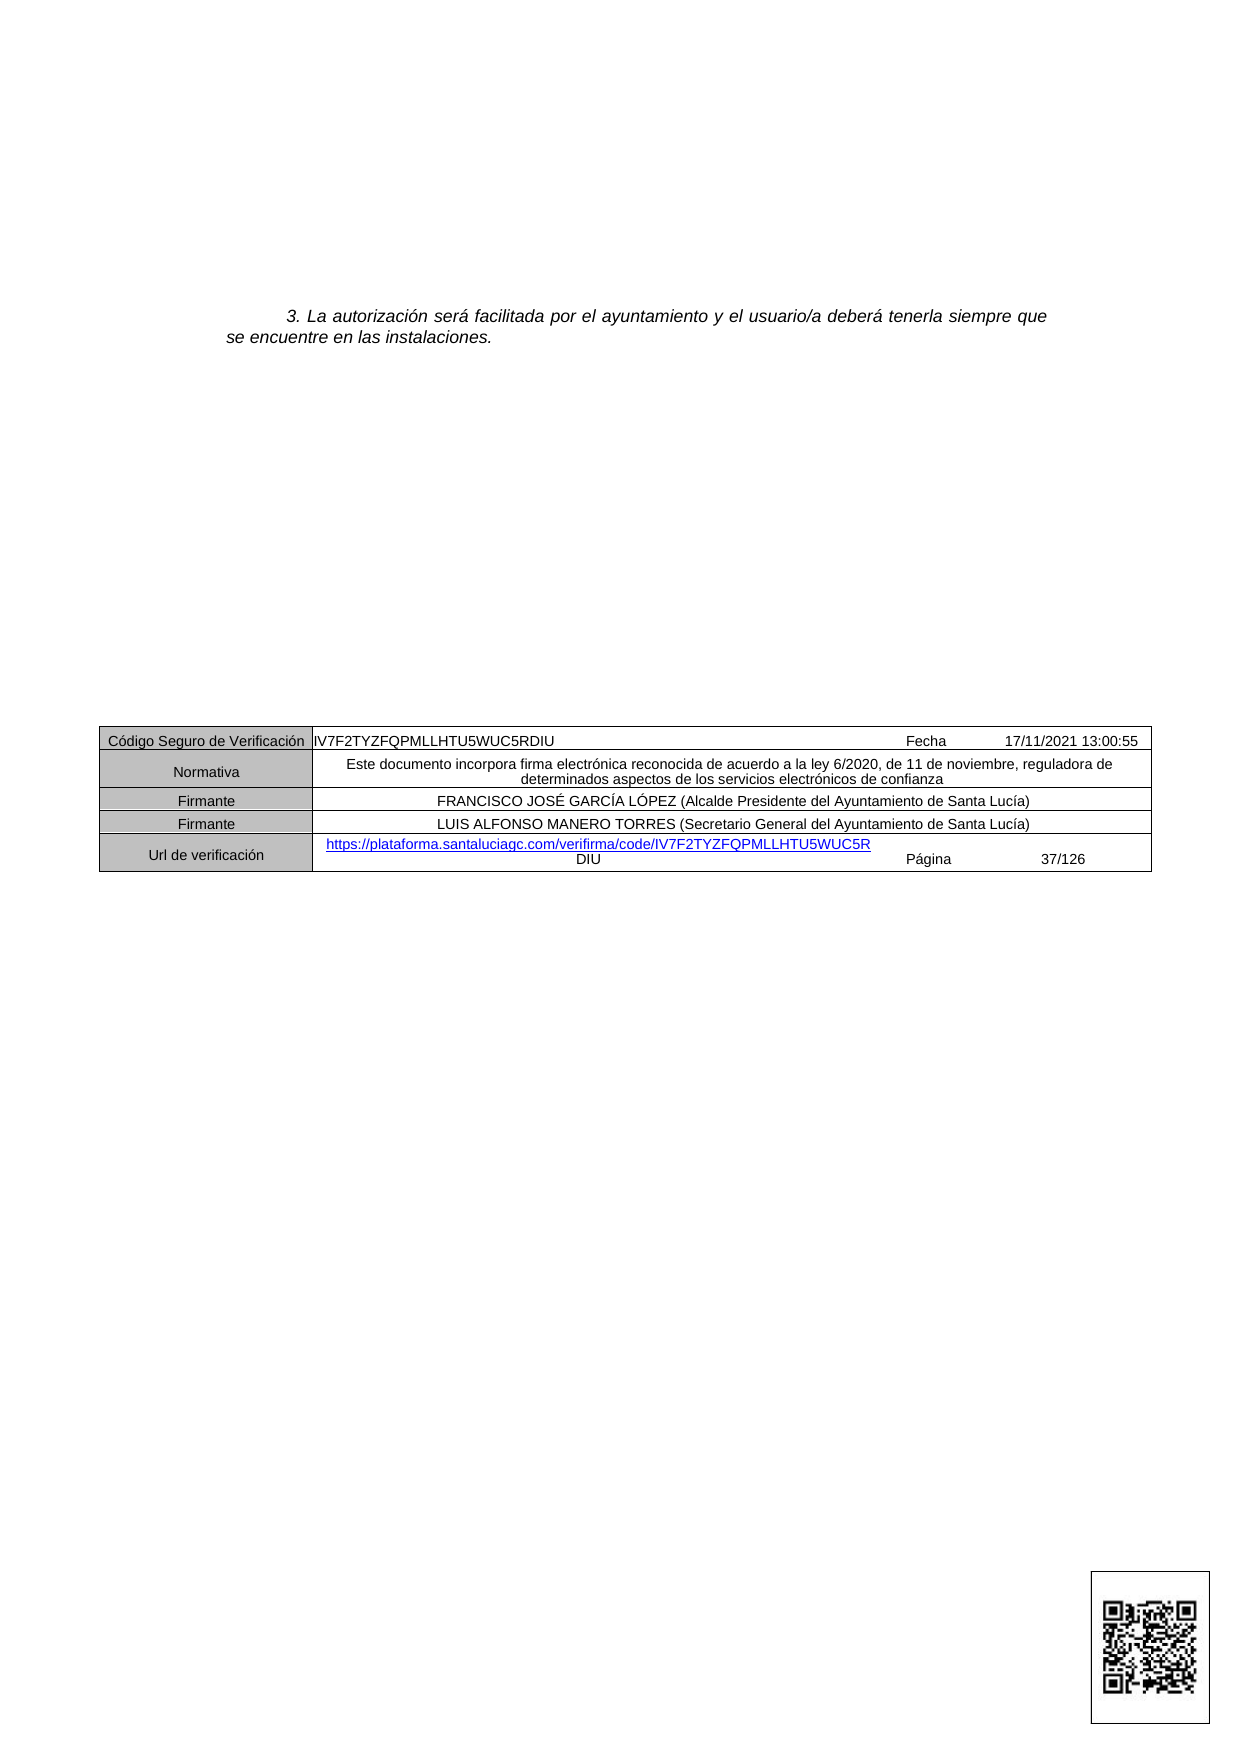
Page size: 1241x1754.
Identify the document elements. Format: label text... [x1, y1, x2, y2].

table_cell FRANCISCO JOSÉ GARCÍA LÓPEZ (Alcalde Presidente del Ayuntamiento de Santa Lucía) [313, 788, 1151, 809]
table_cell Este documento incorpora firma electrónica reconocida de acuerdo a la ley 6/2020, de 11 de noviembre, reguladora de determinados aspectos de los servicios electrónicos de confianza [313, 750, 1151, 787]
table_header Código Seguro de Verificación [100, 727, 312, 749]
table_header IV7F2TYZFQPMLLHTU5WUC5RDIU Fecha 17/11/2021 13:00:55 [313, 727, 1151, 749]
table_cell Firmante [100, 788, 312, 809]
table_cell Firmante [100, 811, 312, 832]
table_cell https://plataforma.santaluciagc.com/verifirma/code/IV7F2TYZFQPMLLHTU5WUC5R DIU Página 37/126 [313, 834, 1151, 871]
picture [1092, 1572, 1209, 1723]
table_cell LUIS ALFONSO MANERO TORRES (Secretario General del Ayuntamiento de Santa Lucía) [313, 811, 1151, 832]
table_cell Url de verificación [100, 834, 312, 871]
table_cell Normativa [100, 750, 312, 787]
text 3. La autorización será facilitada por el ayuntamiento y el usuario/a deberá tenerla siempre que se encuentre en las instalaciones. [226, 306, 1048, 348]
